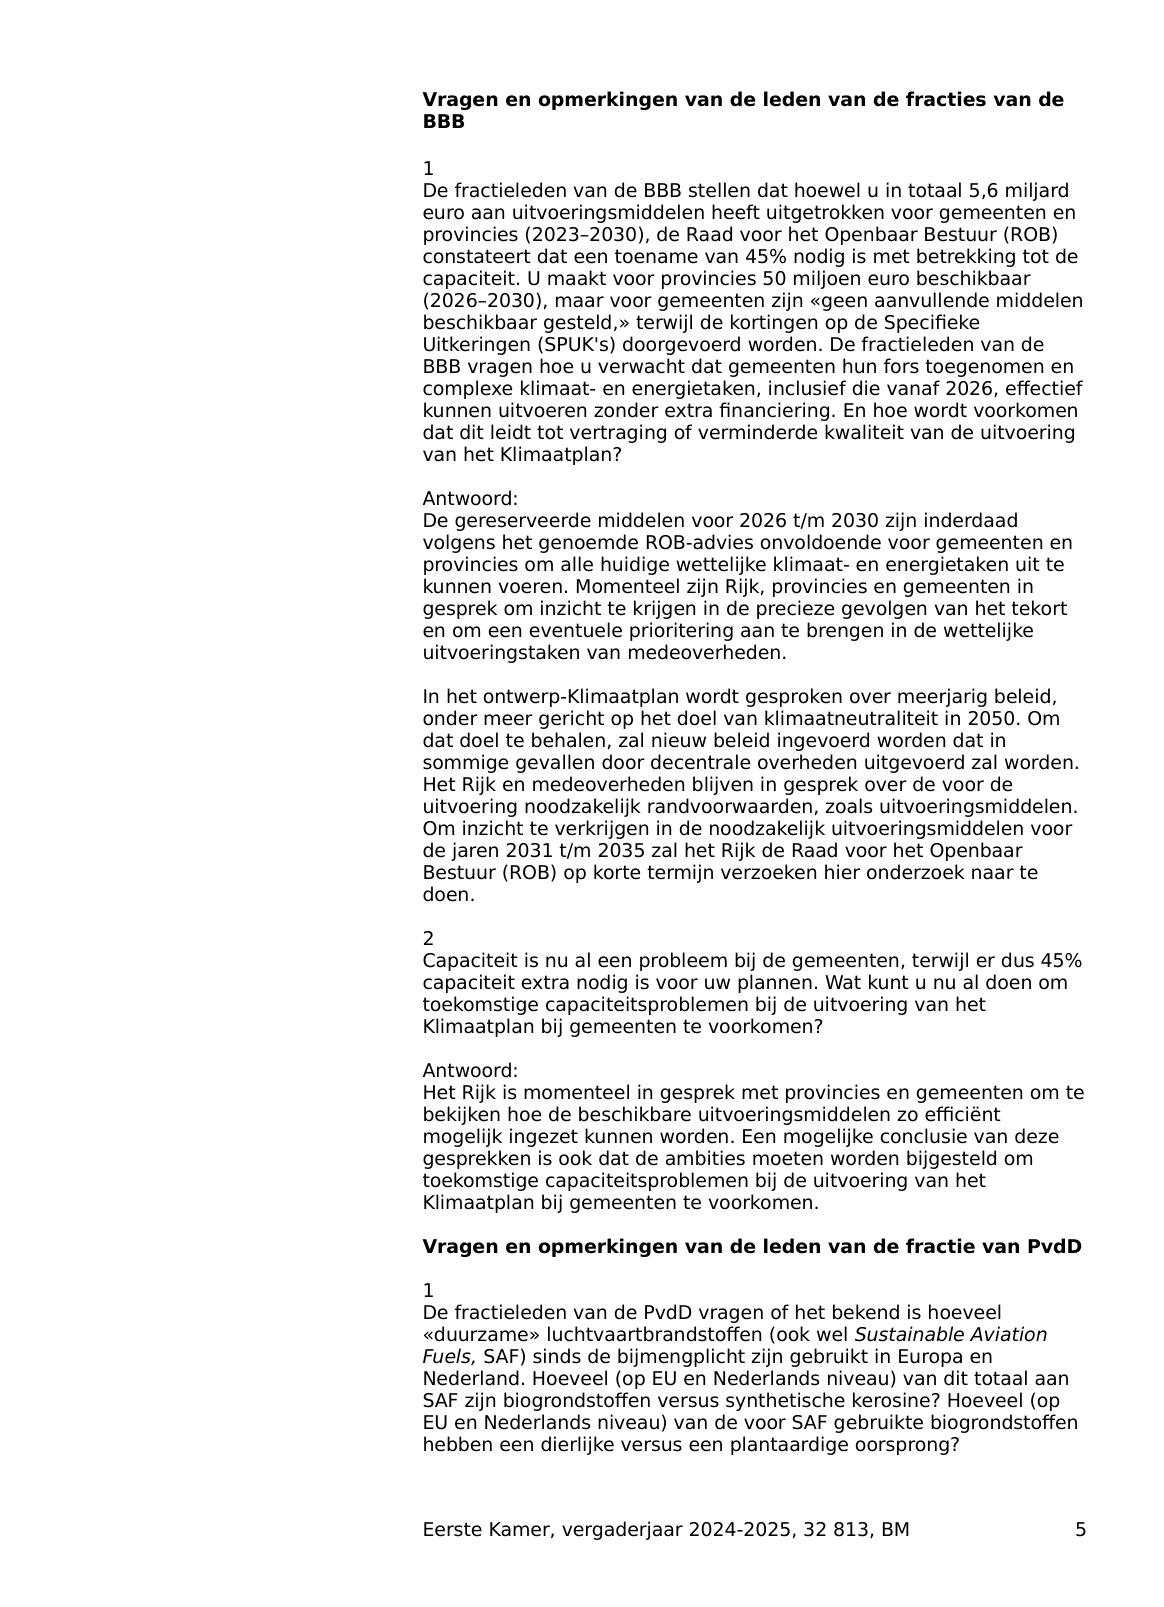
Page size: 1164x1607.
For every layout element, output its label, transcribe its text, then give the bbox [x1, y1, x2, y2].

text De fractieleden van de PvdD vragen of het bekend is hoeveel «duurzame» luchtvaartbrandstoffen (ook wel Sustainable Aviation Fuels, SAF) sinds de bijmengplicht zijn gebruikt in Europa en Nederland. Hoeveel (op EU en Nederlands niveau) van dit totaal aan SAF zijn biogrondstoffen versus synthetische kerosine? Hoeveel (op EU en Nederlands niveau) van de voor SAF gebruikte biogrondstoffen hebben een dierlijke versus een plantaardige oorsprong? [422, 1302, 1087, 1456]
subtitle Vragen en opmerkingen van de leden van de fracties van de BBB [422, 89, 1087, 133]
text In het ontwerp-Klimaatplan wordt gesproken over meerjarig beleid, onder meer gericht op het doel van klimaatneutraliteit in 2050. Om dat doel te behalen, zal nieuw beleid ingevoerd worden dat in sommige gevallen door decentrale overheden uitgevoerd zal worden. Het Rijk en medeoverheden blijven in gesprek over de voor de uitvoering noodzakelijk randvoorwaarden, zoals uitvoeringsmiddelen. Om inzicht te verkrijgen in de noodzakelijk uitvoeringsmiddelen voor de jaren 2031 t/m 2035 zal het Rijk de Raad voor het Openbaar Bestuur (ROB) op korte termijn verzoeken hier onderzoek naar te doen. [422, 686, 1087, 906]
subtitle Vragen en opmerkingen van de leden van de fractie van PvdD [422, 1236, 1087, 1258]
text 1 [422, 1280, 1087, 1302]
text Antwoord: [422, 488, 1087, 510]
text De gereserveerde middelen voor 2026 t/m 2030 zijn inderdaad volgens het genoemde ROB-advies onvoldoende voor gemeenten en provincies om alle huidige wettelijke klimaat- en energietaken uit te kunnen voeren. Momenteel zijn Rijk, provincies en gemeenten in gesprek om inzicht te krijgen in de precieze gevolgen van het tekort en om een eventuele prioritering aan te brengen in de wettelijke uitvoeringstaken van medeoverheden. [422, 510, 1087, 664]
text Het Rijk is momenteel in gesprek met provincies en gemeenten om te bekijken hoe de beschikbare uitvoeringsmiddelen zo efficiënt mogelijk ingezet kunnen worden. Een mogelijke conclusie van deze gesprekken is ook dat de ambities moeten worden bijgesteld om toekomstige capaciteitsproblemen bij de uitvoering van het Klimaatplan bij gemeenten te voorkomen. [422, 1082, 1087, 1214]
text Capaciteit is nu al een probleem bij de gemeenten, terwijl er dus 45% capaciteit extra nodig is voor uw plannen. Wat kunt u nu al doen om toekomstige capaciteitsproblemen bij de uitvoering van het Klimaatplan bij gemeenten te voorkomen? [422, 950, 1087, 1038]
text De fractieleden van de BBB stellen dat hoewel u in totaal 5,6 miljard euro aan uitvoeringsmiddelen heeft uitgetrokken voor gemeenten en provincies (2023–2030), de Raad voor het Openbaar Bestuur (ROB) constateert dat een toename van 45% nodig is met betrekking tot de capaciteit. U maakt voor provincies 50 miljoen euro beschikbaar (2026–2030), maar voor gemeenten zijn «geen aanvullende middelen beschikbaar gesteld,» terwijl de kortingen op de Specifieke Uitkeringen (SPUK's) doorgevoerd worden. De fractieleden van de BBB vragen hoe u verwacht dat gemeenten hun fors toegenomen en complexe klimaat- en energietaken, inclusief die vanaf 2026, effectief kunnen uitvoeren zonder extra financiering. En hoe wordt voorkomen dat dit leidt tot vertraging of verminderde kwaliteit van de uitvoering van het Klimaatplan? [422, 180, 1087, 466]
text 1 [422, 158, 1087, 180]
text 2 [422, 928, 1087, 950]
text Antwoord: [422, 1060, 1087, 1082]
